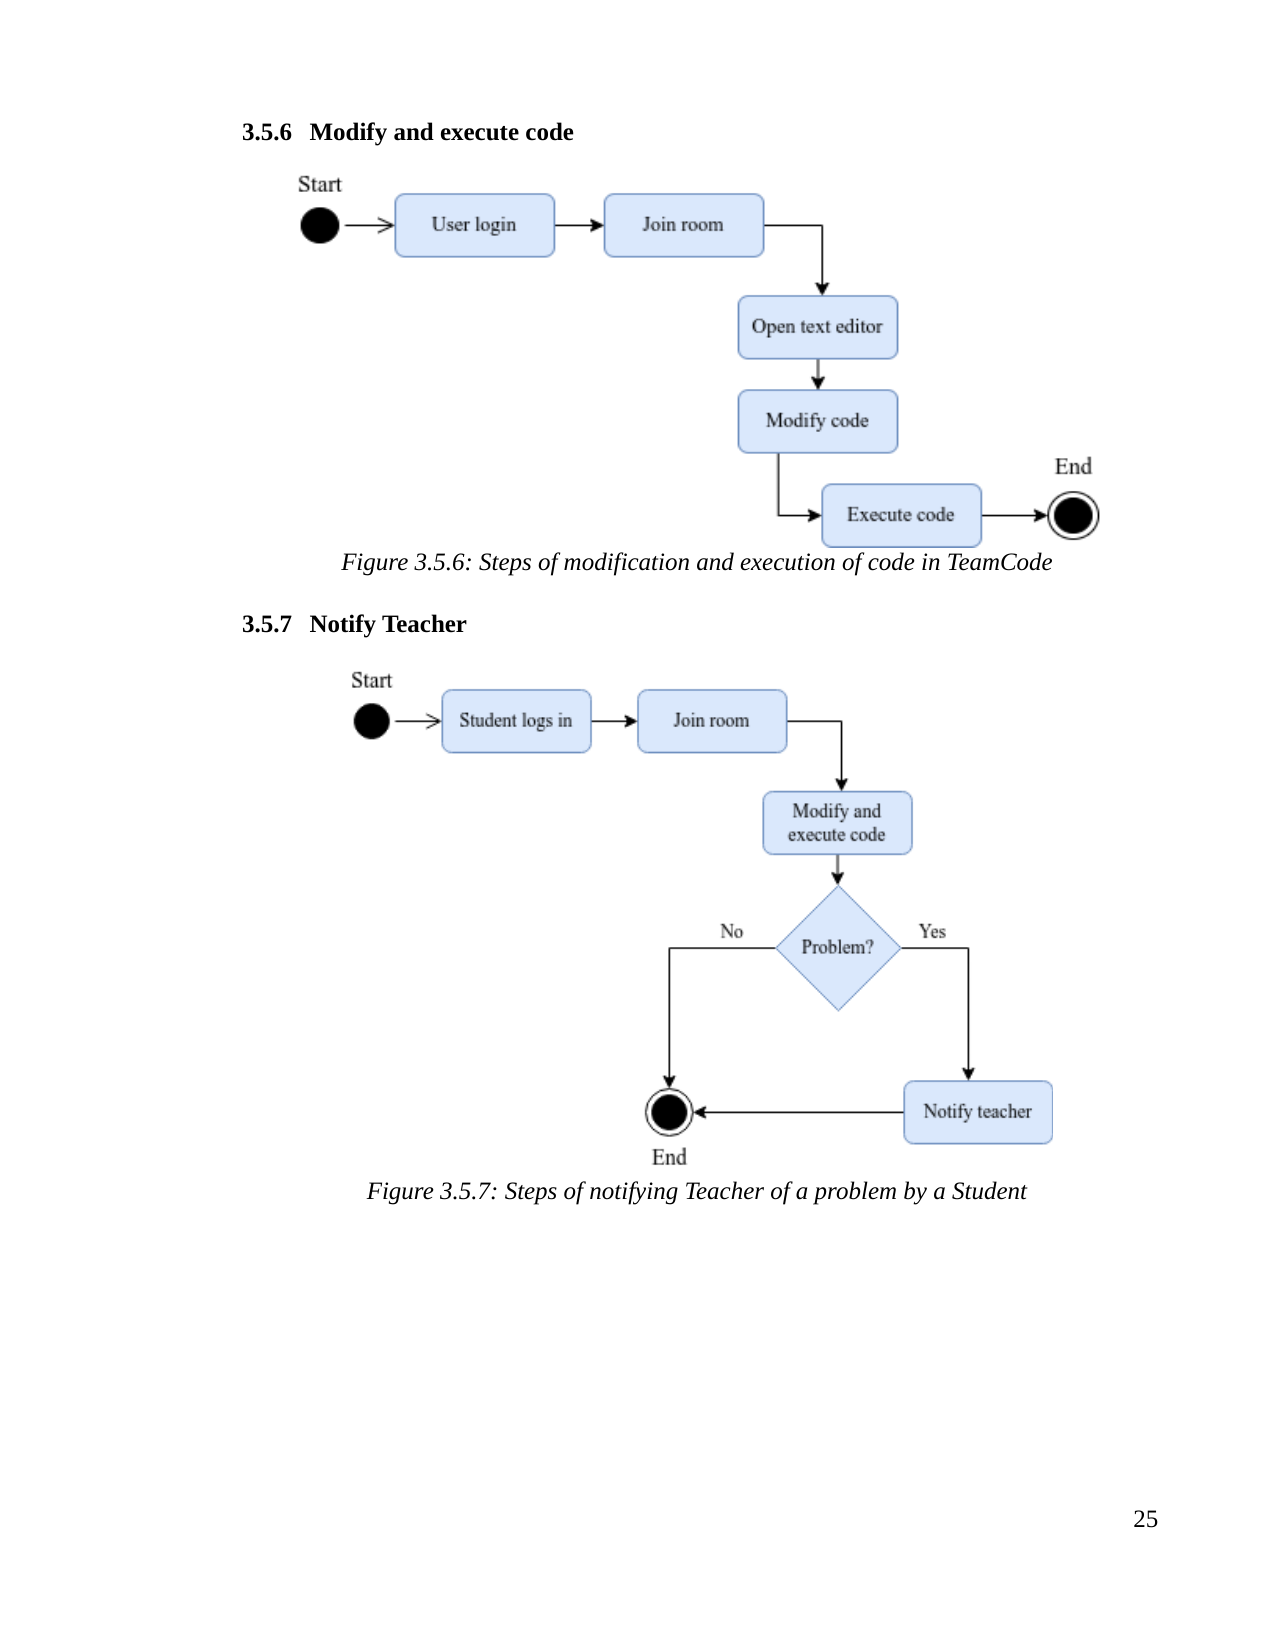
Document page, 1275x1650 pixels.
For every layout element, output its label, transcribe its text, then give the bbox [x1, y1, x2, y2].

subtitle Modify and execute code [236, 117, 1158, 146]
text Figure 3.5.7: Steps of notifying Teacher of a problem by a Student [287, 1176, 1107, 1204]
subtitle Notify Teacher [236, 609, 1158, 638]
picture [340, 666, 1053, 1176]
text Figure 3.5.6: Steps of modification and execution of code in TeamCode [287, 548, 1107, 576]
picture [286, 170, 1108, 548]
